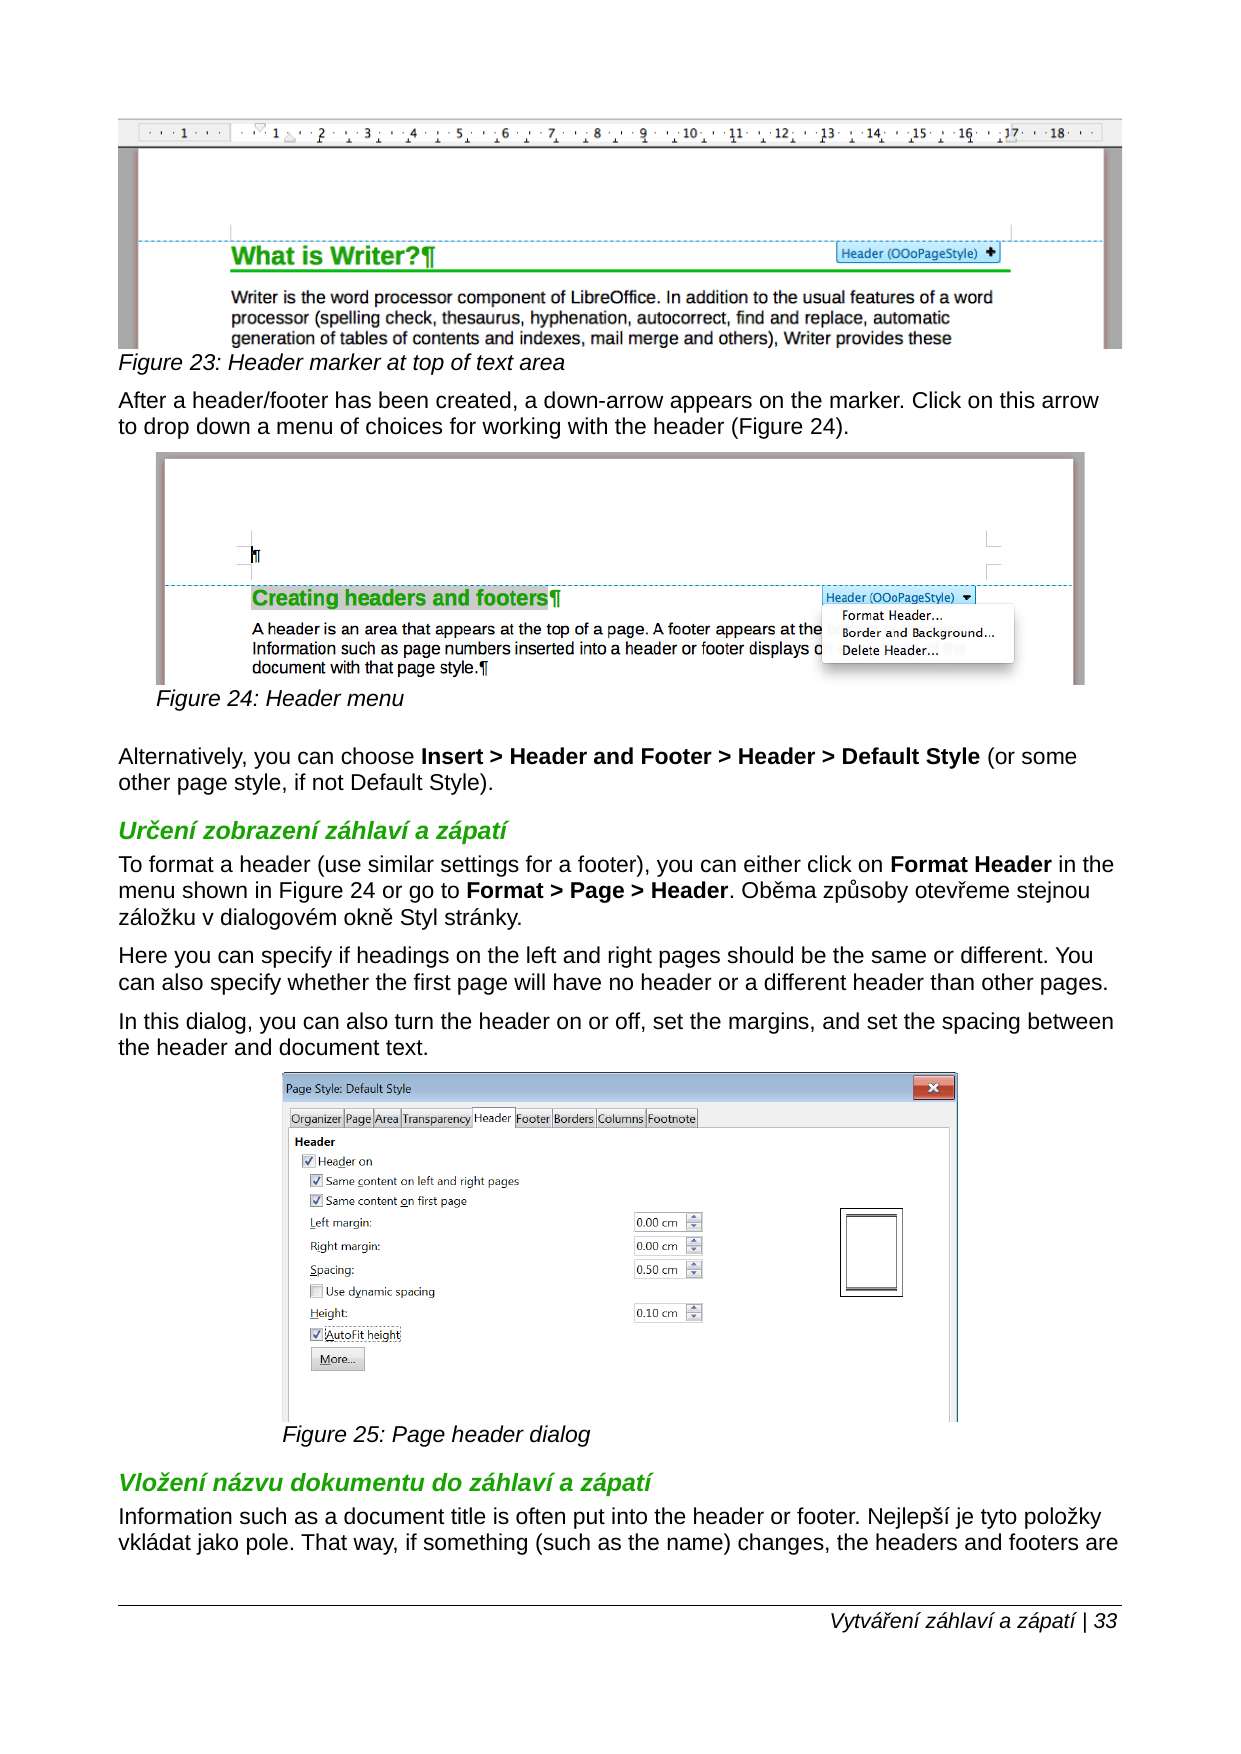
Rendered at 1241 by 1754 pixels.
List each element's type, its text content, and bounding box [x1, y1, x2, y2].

text Alternatively, you can choose Insert > Header and Footer > Header > Default Style (or some other page style, if not Default Style). [118, 743, 1122, 796]
text Information such as a document title is often put into the header or footer. Nejlepší je tyto položky vkládat jako pole. That way, if something (such as the name) changes, the headers and footers are [118, 1503, 1122, 1556]
text In this dialog, you can also turn the header on or off, set the margins, and set the spacing between the header and document text. [118, 1008, 1122, 1060]
text Figure 25: Page header dialog [282, 1422, 958, 1447]
text Here you can specify if headings on the left and right pages should be the same or different. You can also specify whether the first page will have no header or a different header than other pages. [118, 942, 1122, 995]
text Figure 23: Header marker at top of text area [118, 349, 1122, 375]
picture [282, 1072, 959, 1422]
text To format a header (use similar settings for a footer), you can either click on Format Header in the menu shown in Figure 24 or go to Format > Page > Header. Oběma způsoby otevřeme stejnou záložku v dialogovém okně Styl stránky. [118, 851, 1122, 930]
text After a header/footer has been created, a down-arrow appears on the marker. Click on this arrow to drop down a menu of choices for working with the header (Figure 24). [118, 387, 1122, 439]
text Figure 24: Header menu [156, 685, 1084, 711]
picture [155, 452, 1085, 685]
picture [118, 118, 1123, 349]
subtitle Vložení názvu dokumentu do záhlaví a zápatí [118, 1468, 1122, 1497]
subtitle Určení zobrazení záhlaví a zápatí [118, 816, 1122, 845]
